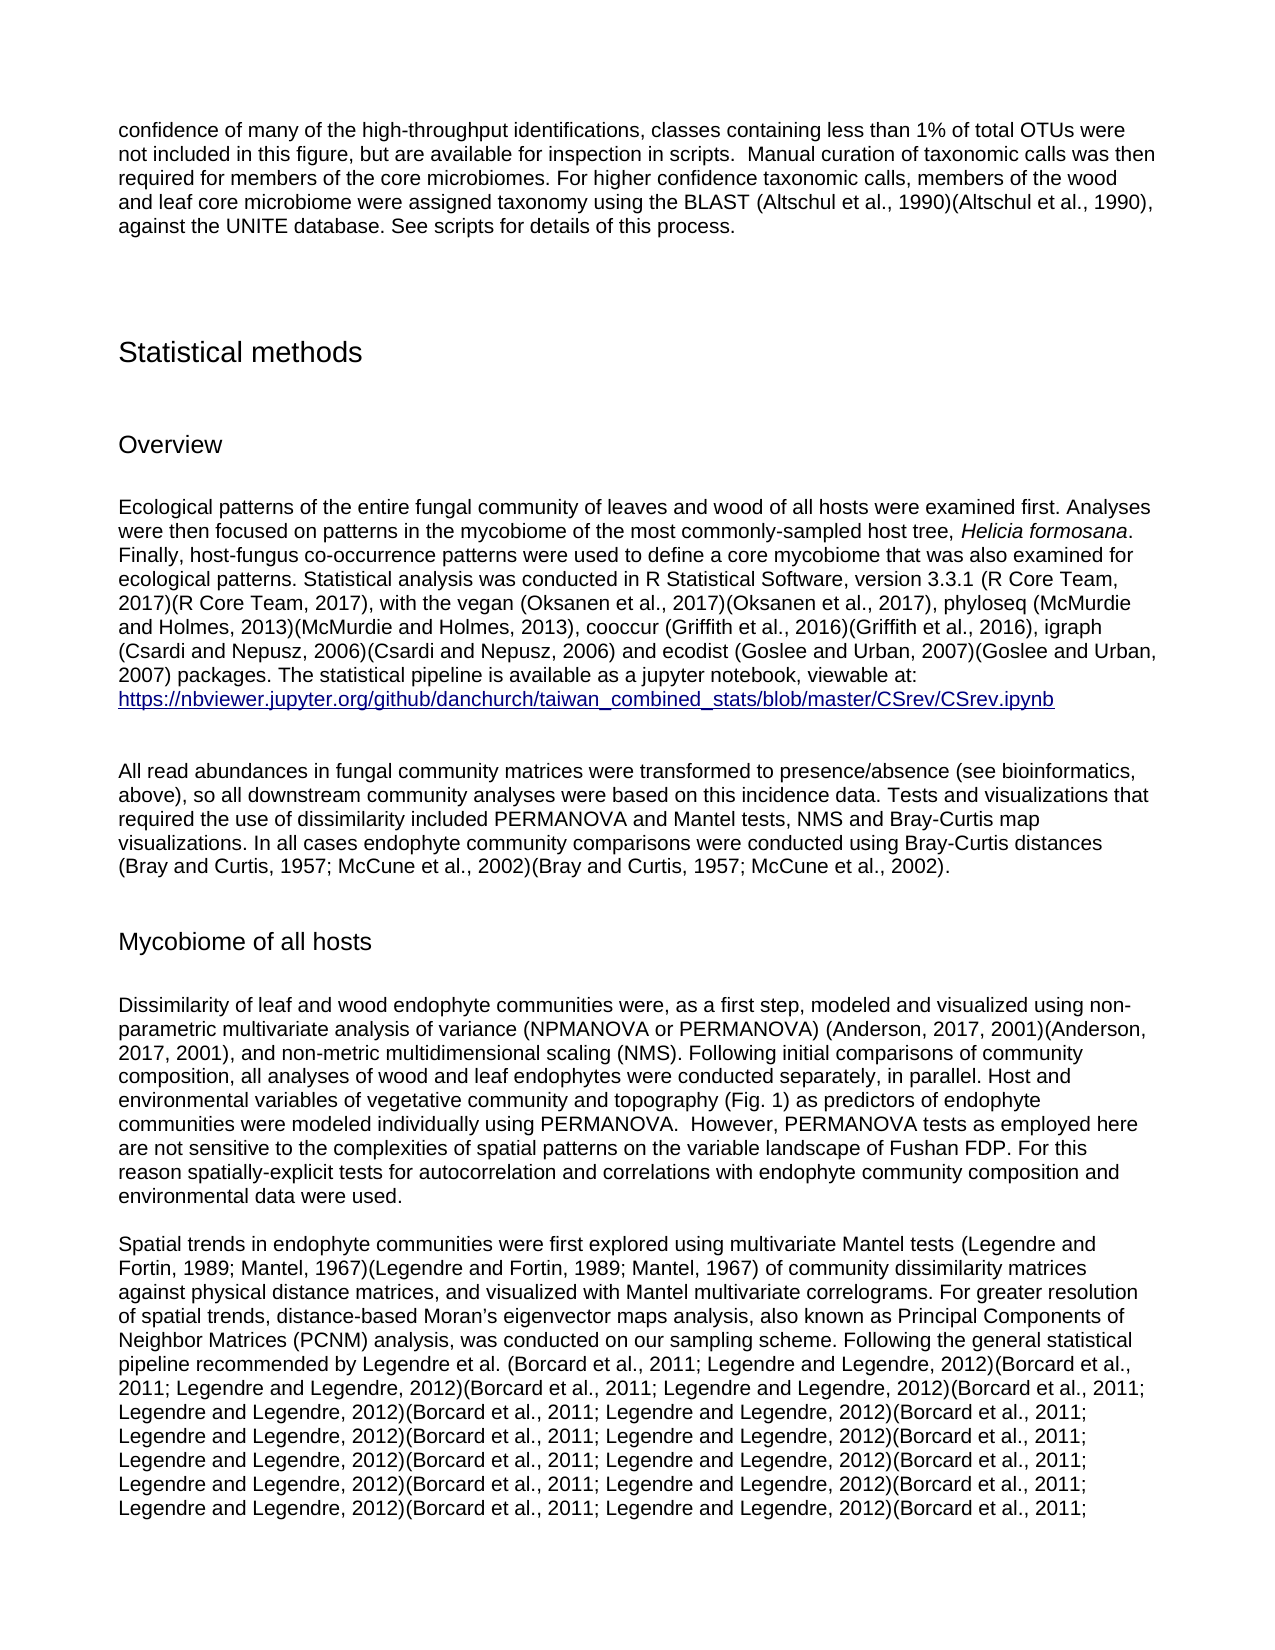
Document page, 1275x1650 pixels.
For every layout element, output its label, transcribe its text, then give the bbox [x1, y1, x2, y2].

text Ecological patterns of the entire fungal community of leaves and wood of all hosts were examined first. Analyses were then focused on patterns in the mycobiome of the most commonly-sampled host tree, Helicia formosana. Finally, host-fungus co-occurrence patterns were used to define a core mycobiome that was also examined for ecological patterns. Statistical analysis was conducted in R Statistical Software, version 3.3.1 (R Core Team, 2017)(R Core Team, 2017), with the vegan (Oksanen et al., 2017)(Oksanen et al., 2017), phyloseq (McMurdie and Holmes, 2013)(McMurdie and Holmes, 2013), cooccur (Griffith et al., 2016)(Griffith et al., 2016), igraph (Csardi and Nepusz, 2006)(Csardi and Nepusz, 2006) and ecodist (Goslee and Urban, 2007)(Goslee and Urban, 2007) packages. The statistical pipeline is available as a jupyter notebook, viewable at: https://nbviewer.jupyter.org/github/danchurch/taiwan_combined_stats/blob/master/CSrev/CSrev.ipynb [118, 495, 1157, 711]
text confidence of many of the high-throughput identifications, classes containing less than 1% of total OTUs were not included in this figure, but are available for inspection in scripts. Manual curation of taxonomic calls was then required for members of the core microbiomes. For higher confidence taxonomic calls, members of the wood and leaf core microbiome were assigned taxonomy using the BLAST (Altschul et al., 1990)(Altschul et al., 1990), against the UNITE database. See scripts for details of this process. [118, 118, 1157, 238]
text All read abundances in fungal community matrices were transformed to presence/absence (see bioinformatics, above), so all downstream community analyses were based on this incidence data. Tests and visualizations that required the use of dissimilarity included PERMANOVA and Mantel tests, NMS and Bray-Curtis map visualizations. In all cases endophyte community comparisons were conducted using Bray-Curtis distances (Bray and Curtis, 1957; McCune et al., 2002)(Bray and Curtis, 1957; McCune et al., 2002). [118, 758, 1157, 878]
text Dissimilarity of leaf and wood endophyte communities were, as a first step, modeled and visualized using non- parametric multivariate analysis of variance (NPMANOVA or PERMANOVA) (Anderson, 2017, 2001)(Anderson, 2017, 2001), and non-metric multidimensional scaling (NMS). Following initial comparisons of community composition, all analyses of wood and leaf endophytes were conducted separately, in parallel. Host and environmental variables of vegetative community and topography (Fig. 1) as predictors of endophyte communities were modeled individually using PERMANOVA. However, PERMANOVA tests as employed here are not sensitive to the complexities of spatial patterns on the variable landscape of Fushan FDP. For this reason spatially-explicit tests for autocorrelation and correlations with endophyte community composition and environmental data were used. [118, 992, 1157, 1208]
subtitle Overview [118, 430, 1157, 458]
subtitle Mycobiome of all hosts [118, 927, 1157, 956]
subtitle Statistical methods [118, 335, 1157, 368]
text Spatial trends in endophyte communities were first explored using multivariate Mantel tests (Legendre and Fortin, 1989; Mantel, 1967)(Legendre and Fortin, 1989; Mantel, 1967) of community dissimilarity matrices against physical distance matrices, and visualized with Mantel multivariate correlograms. For greater resolution of spatial trends, distance-based Moran’s eigenvector maps analysis, also known as Principal Components of Neighbor Matrices (PCNM) analysis, was conducted on our sampling scheme. Following the general statistical pipeline recommended by Legendre et al. (Borcard et al., 2011; Legendre and Legendre, 2012)(Borcard et al., 2011; Legendre and Legendre, 2012)(Borcard et al., 2011; Legendre and Legendre, 2012)(Borcard et al., 2011; Legendre and Legendre, 2012)(Borcard et al., 2011; Legendre and Legendre, 2012)(Borcard et al., 2011; Legendre and Legendre, 2012)(Borcard et al., 2011; Legendre and Legendre, 2012)(Borcard et al., 2011; Legendre and Legendre, 2012)(Borcard et al., 2011; Legendre and Legendre, 2012)(Borcard et al., 2011; Legendre and Legendre, 2012)(Borcard et al., 2011; Legendre and Legendre, 2012)(Borcard et al., 2011; Legendre and Legendre, 2012)(Borcard et al., 2011; Legendre and Legendre, 2012)(Borcard et al., 2011; [118, 1232, 1157, 1519]
